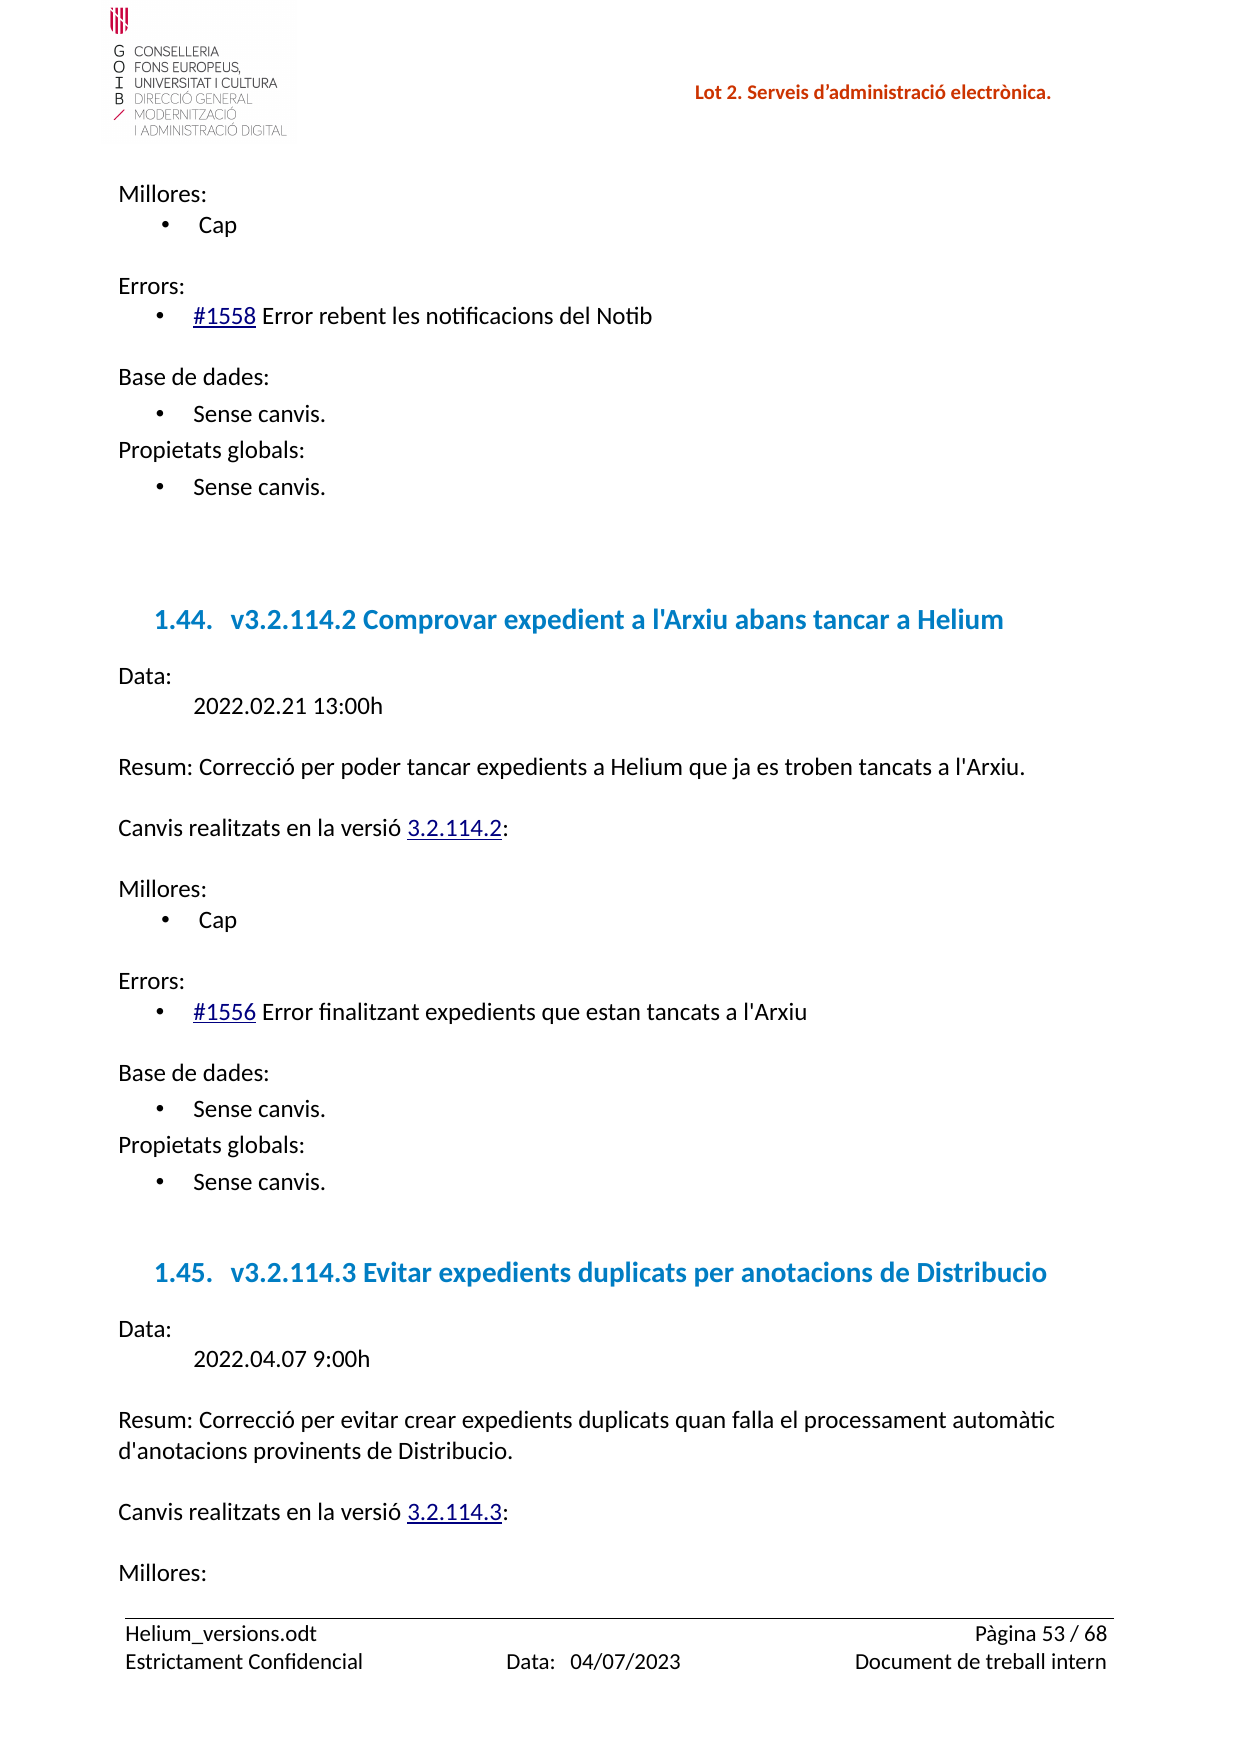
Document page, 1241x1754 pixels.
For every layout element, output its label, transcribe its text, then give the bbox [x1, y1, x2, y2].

list Sense canvis. [156, 471, 1122, 501]
list Cap [161, 904, 1122, 935]
text Propietats globals: [118, 1130, 1122, 1160]
text Resum: Correcció per poder tancar expedients a Helium que ja es troben tancats a l'Arxiu. [118, 752, 1122, 782]
text Canvis realitzats en la versió 3.2.114.2: [118, 813, 1122, 843]
list Cap [161, 209, 1122, 239]
text Millores: [118, 178, 1122, 209]
text Propietats globals: [118, 434, 1122, 465]
text 2022.02.21 13:00h [118, 691, 1122, 721]
list Sense canvis. [156, 1093, 1122, 1124]
list #1558 Error rebent les notificacions del Notib [156, 300, 1122, 331]
text Errors: [118, 965, 1122, 996]
text Resum: Correcció per evitar crear expedients duplicats quan falla el processament automàtic d'anotacions provinents de Distribucio. [118, 1404, 1122, 1466]
text Errors: [118, 270, 1122, 300]
picture [100, 0, 297, 144]
text Base de dades: [118, 1057, 1122, 1087]
text Canvis realitzats en la versió 3.2.114.3: [118, 1496, 1122, 1527]
text Millores: [118, 1557, 1122, 1588]
text Data: [118, 660, 1122, 691]
text Base de dades: [118, 361, 1122, 392]
subtitle v3.2.114.3 Evitar expedients duplicats per anotacions de Distribucio [153, 1254, 1122, 1289]
text Data: [118, 1313, 1122, 1343]
text Millores: [118, 874, 1122, 904]
subtitle v3.2.114.2 Comprovar expedient a l'Arxiu abans tancar a Helium [153, 601, 1122, 636]
list #1556 Error finalitzant expedients que estan tancats a l'Arxiu [156, 996, 1122, 1026]
list Sense canvis. [156, 398, 1122, 428]
text 2022.04.07 9:00h [118, 1343, 1122, 1374]
list Sense canvis. [156, 1166, 1122, 1197]
